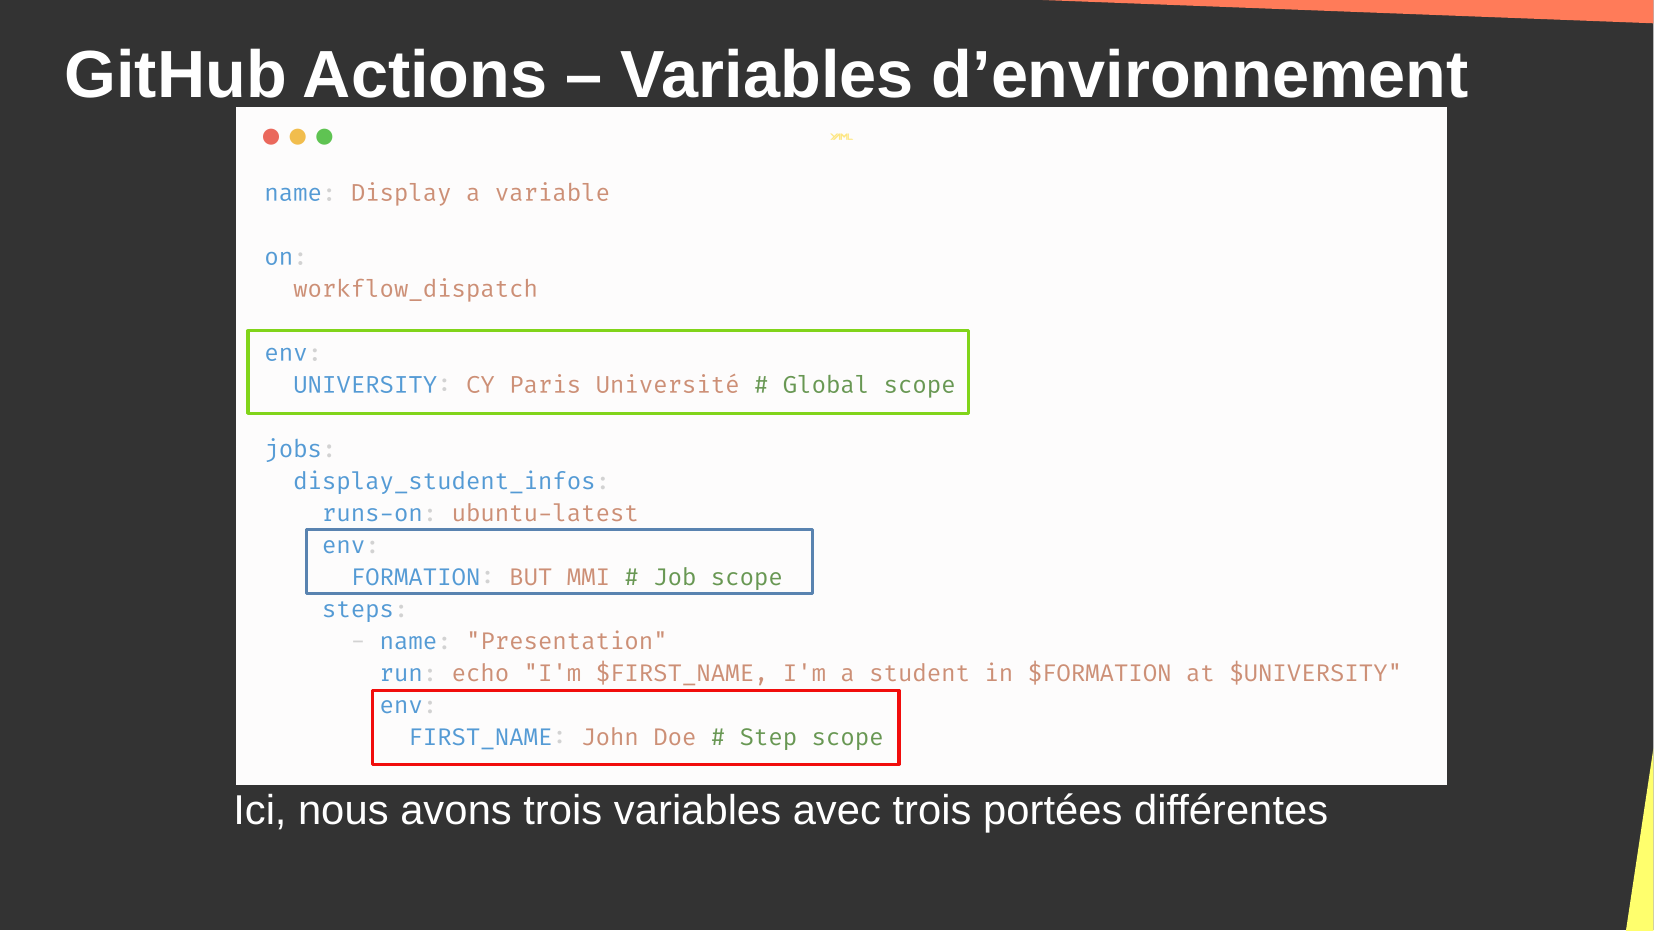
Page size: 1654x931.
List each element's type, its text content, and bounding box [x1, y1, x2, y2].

text_box [1625, 744, 1654, 931]
title GitHub Actions – Variables d’environnement [64, 37, 1471, 113]
picture [236, 107, 1447, 785]
text_box Ici, nous avons trois variables avec trois portées différentes [218, 779, 1353, 888]
text_box [1042, 0, 1654, 24]
